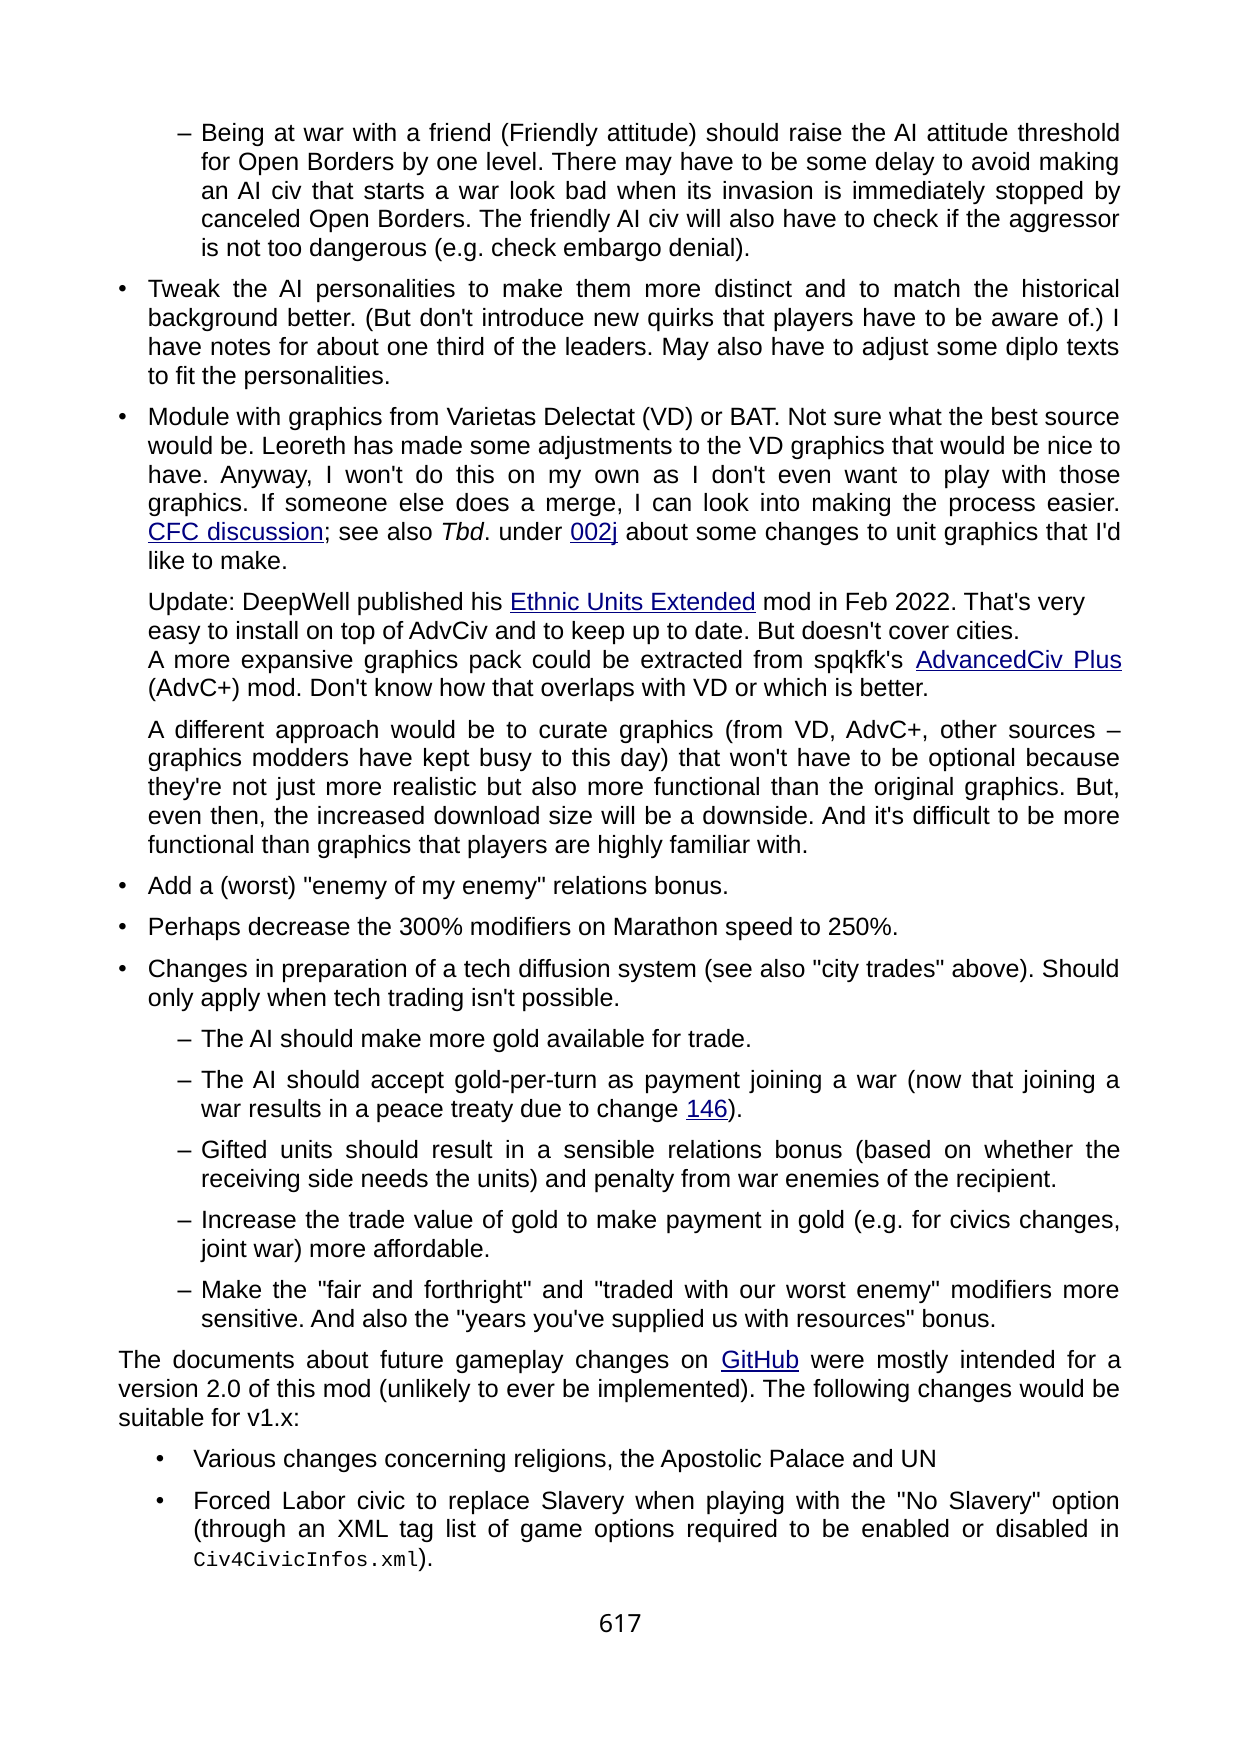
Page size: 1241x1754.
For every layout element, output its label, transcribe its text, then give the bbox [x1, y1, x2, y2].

list Being at war with a friend (Friendly attitude) should raise the AI attitude threshold for Open Borders by one level. There may have to be some delay to avoid making an AI civ that starts a war look bad when its invasion is immediately stopped by canceled Open Borders. The friendly AI civ will also have to check if the aggressor is not too dangerous (e.g. check embargo denial). [177, 118, 1122, 262]
list Make the "fair and forthright" and "traded with our worst enemy" modifiers more sensitive. And also the "years you've supplied us with resources" bonus. [177, 1275, 1122, 1333]
text The documents about future gameplay changes on GitHub were mostly intended for a version 2.0 of this mod (unlikely to ever be implemented). The following changes would be suitable for v1.x: [118, 1346, 1122, 1432]
list Forced Labor civic to replace Slavery when playing with the "No Slavery" option (through an XML tag list of game options required to be enabled or disabled in Civ4CivicInfos.xml). [156, 1486, 1122, 1573]
list Module with graphics from Varietas Delectat (VD) or BAT. Not sure what the best source would be. Leoreth has made some adjustments to the VD graphics that would be nice to have. Anyway, I won't do this on my own as I don't even want to play with those graphics. If someone else does a merge, I can look into making the process easier. CFC discussion; see also Tbd. under 002j about some changes to unit graphics that I'd like to make. [118, 402, 1122, 575]
list The AI should make more gold available for trade. [177, 1024, 1122, 1053]
list Changes in preparation of a tech diffusion system (see also "city trades" above). Should only apply when tech trading isn't possible. [118, 954, 1122, 1011]
list Update: DeepWell published his Ethnic Units Extended mod in Feb 2022. That's very easy to install on top of AdvCiv and to keep up to date. But doesn't cover cities. [118, 587, 1122, 645]
list Various changes concerning religions, the Apostolic Palace and UN [156, 1444, 1122, 1473]
list Tweak the AI personalities to make them more distinct and to match the historical background better. (But don't introduce new quirks that players have to be aware of.) I have notes for about one third of the leaders. May also have to adjust some diplo texts to fit the personalities. [118, 274, 1122, 389]
list A more expansive graphics pack could be extracted from spqkfk's AdvancedCiv Plus (AdvC+) mod. Don't know how that overlaps with VD or which is better. [118, 645, 1122, 702]
list Add a (worst) "enemy of my enemy" relations bonus. [118, 871, 1122, 900]
list Perhaps decrease the 300% modifiers on Marathon speed to 250%. [118, 912, 1122, 941]
list A different approach would be to curate graphics (from VD, AdvC+, other sources – graphics modders have kept busy to this day) that won't have to be optional because they're not just more realistic but also more functional than the original graphics. But, even then, the increased download size will be a downside. And it's difficult to be more functional than graphics that players are highly familiar with. [118, 715, 1122, 858]
list Gifted units should result in a sensible relations bonus (based on whether the receiving side needs the units) and penalty from war enemies of the recipient. [177, 1135, 1122, 1193]
list The AI should accept gold-per-turn as payment joining a war (now that joining a war results in a peace treaty due to change 146). [177, 1065, 1122, 1123]
list Increase the trade value of gold to make payment in gold (e.g. for civics changes, joint war) more affordable. [177, 1205, 1122, 1263]
